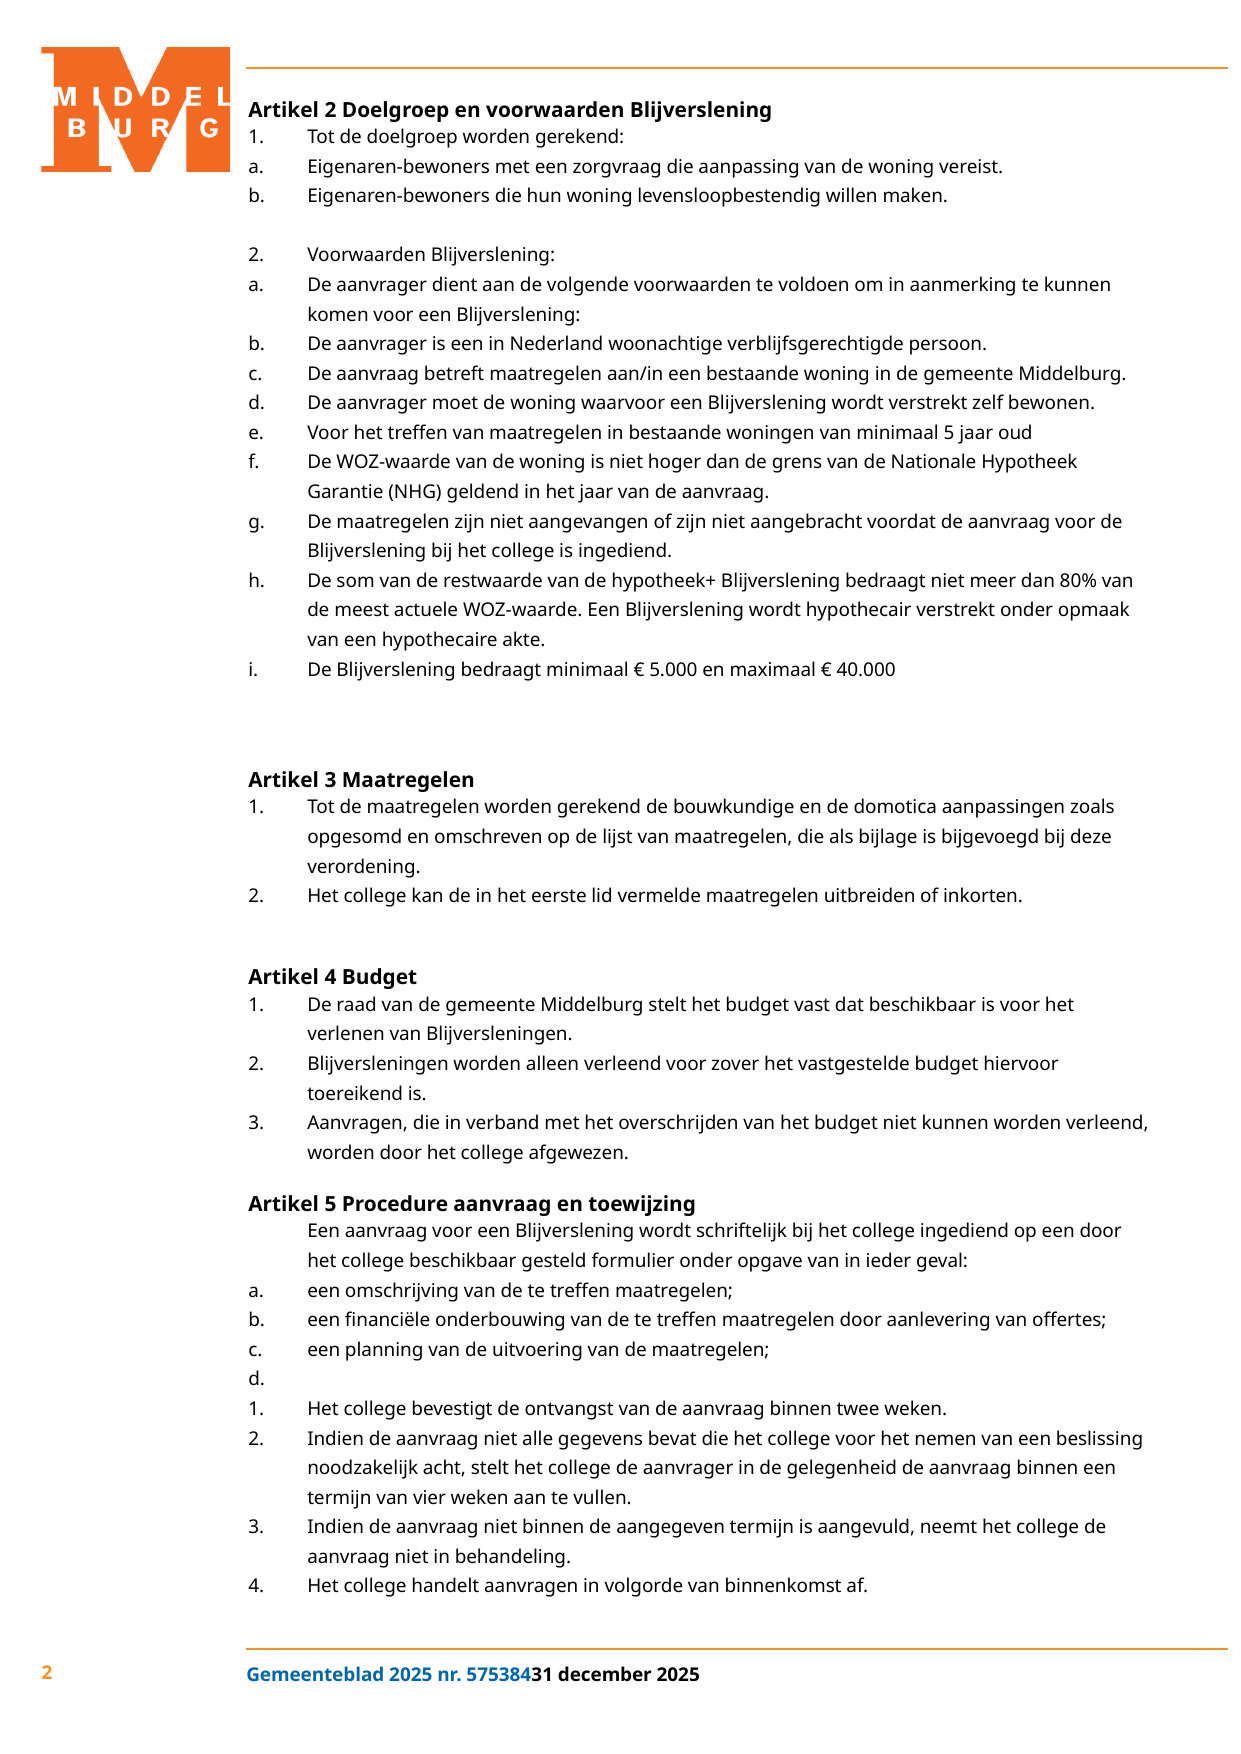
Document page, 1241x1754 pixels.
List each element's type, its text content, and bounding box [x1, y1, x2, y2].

text Artikel 3 Maatregelen [248, 765, 1152, 794]
list een omschrijving van de te treffen maatregelen; [248, 1277, 1152, 1303]
list Voorwaarden Blijverslening: [248, 242, 1152, 267]
list Het college handelt aanvragen in volgorde van binnenkomst af. [248, 1573, 1152, 1598]
list Aanvragen, die in verband met het overschrijden van het budget niet kunnen worden verleend, worden door het college afgewezen. [248, 1109, 1152, 1164]
list Voor het treffen van maatregelen in bestaande woningen van minimaal 5 jaar oud [248, 419, 1152, 445]
list De aanvrager is een in Nederland woonachtige verblijfsgerechtigde persoon. [248, 330, 1152, 356]
list De aanvraag betreft maatregelen aan/in een bestaande woning in de gemeente Middelburg. [248, 360, 1152, 386]
list Een aanvraag voor een Blijverslening wordt schriftelijk bij het college ingediend op een door het college beschikbaar gesteld formulier onder opgave van in ieder geval: [248, 1218, 1152, 1273]
list Het college kan de in het eerste lid vermelde maatregelen uitbreiden of inkorten. [248, 882, 1152, 908]
picture [41, 47, 231, 172]
text Artikel 4 Budget [248, 962, 1152, 991]
list Blijversleningen worden alleen verleend voor zover het vastgestelde budget hiervoor toereikend is. [248, 1050, 1152, 1105]
list Indien de aanvraag niet alle gegevens bevat die het college voor het nemen van een beslissing noodzakelijk acht, stelt het college de aanvrager in de gelegenheid de aanvraag binnen een termijn van vier weken aan te vullen. [248, 1425, 1152, 1510]
list Eigenaren-bewoners die hun woning levensloopbestendig willen maken. [248, 182, 1152, 208]
list Tot de maatregelen worden gerekend de bouwkundige en de domotica aanpassingen zoals opgesomd en omschreven op de lijst van maatregelen, die als bijlage is bijgevoegd bij deze verordening. [248, 794, 1152, 879]
list een planning van de uitvoering van de maatregelen; [248, 1336, 1152, 1362]
text Artikel 2 Doelgroep en voorwaarden Blijverslening [248, 95, 1152, 123]
list De WOZ-waarde van de woning is niet hoger dan de grens van de Nationale Hypotheek Garantie (NHG) geldend in het jaar van de aanvraag. [248, 449, 1152, 504]
list De som van de restwaarde van de hypotheek+ Blijverslening bedraagt niet meer dan 80% van de meest actuele WOZ-waarde. Een Blijverslening wordt hypothecair verstrekt onder opmaak van een hypothecaire akte. [248, 567, 1152, 652]
list Het college bevestigt de ontvangst van de aanvraag binnen twee weken. [248, 1395, 1152, 1421]
list een financiële onderbouwing van de te treffen maatregelen door aanlevering van offertes; [248, 1306, 1152, 1332]
list Eigenaren-bewoners met een zorgvraag die aanpassing van de woning vereist. [248, 153, 1152, 178]
text Artikel 5 Procedure aanvraag en toewijzing [248, 1189, 1152, 1218]
list De Blijverslening bedraagt minimaal € 5.000 en maximaal € 40.000 [248, 656, 1152, 681]
list De raad van de gemeente Middelburg stelt het budget vast dat beschikbaar is voor het verlenen van Blijversleningen. [248, 991, 1152, 1046]
list De maatregelen zijn niet aangevangen of zijn niet aangebracht voordat de aanvraag voor de Blijverslening bij het college is ingediend. [248, 508, 1152, 563]
list De aanvrager moet de woning waarvoor een Blijverslening wordt verstrekt zelf bewonen. [248, 389, 1152, 415]
list Tot de doelgroep worden gerekend: [248, 123, 1152, 149]
list De aanvrager dient aan de volgende voorwaarden te voldoen om in aanmerking te kunnen komen voor een Blijverslening: [248, 271, 1152, 326]
list Indien de aanvraag niet binnen de aangegeven termijn is aangevuld, neemt het college de aanvraag niet in behandeling. [248, 1513, 1152, 1569]
